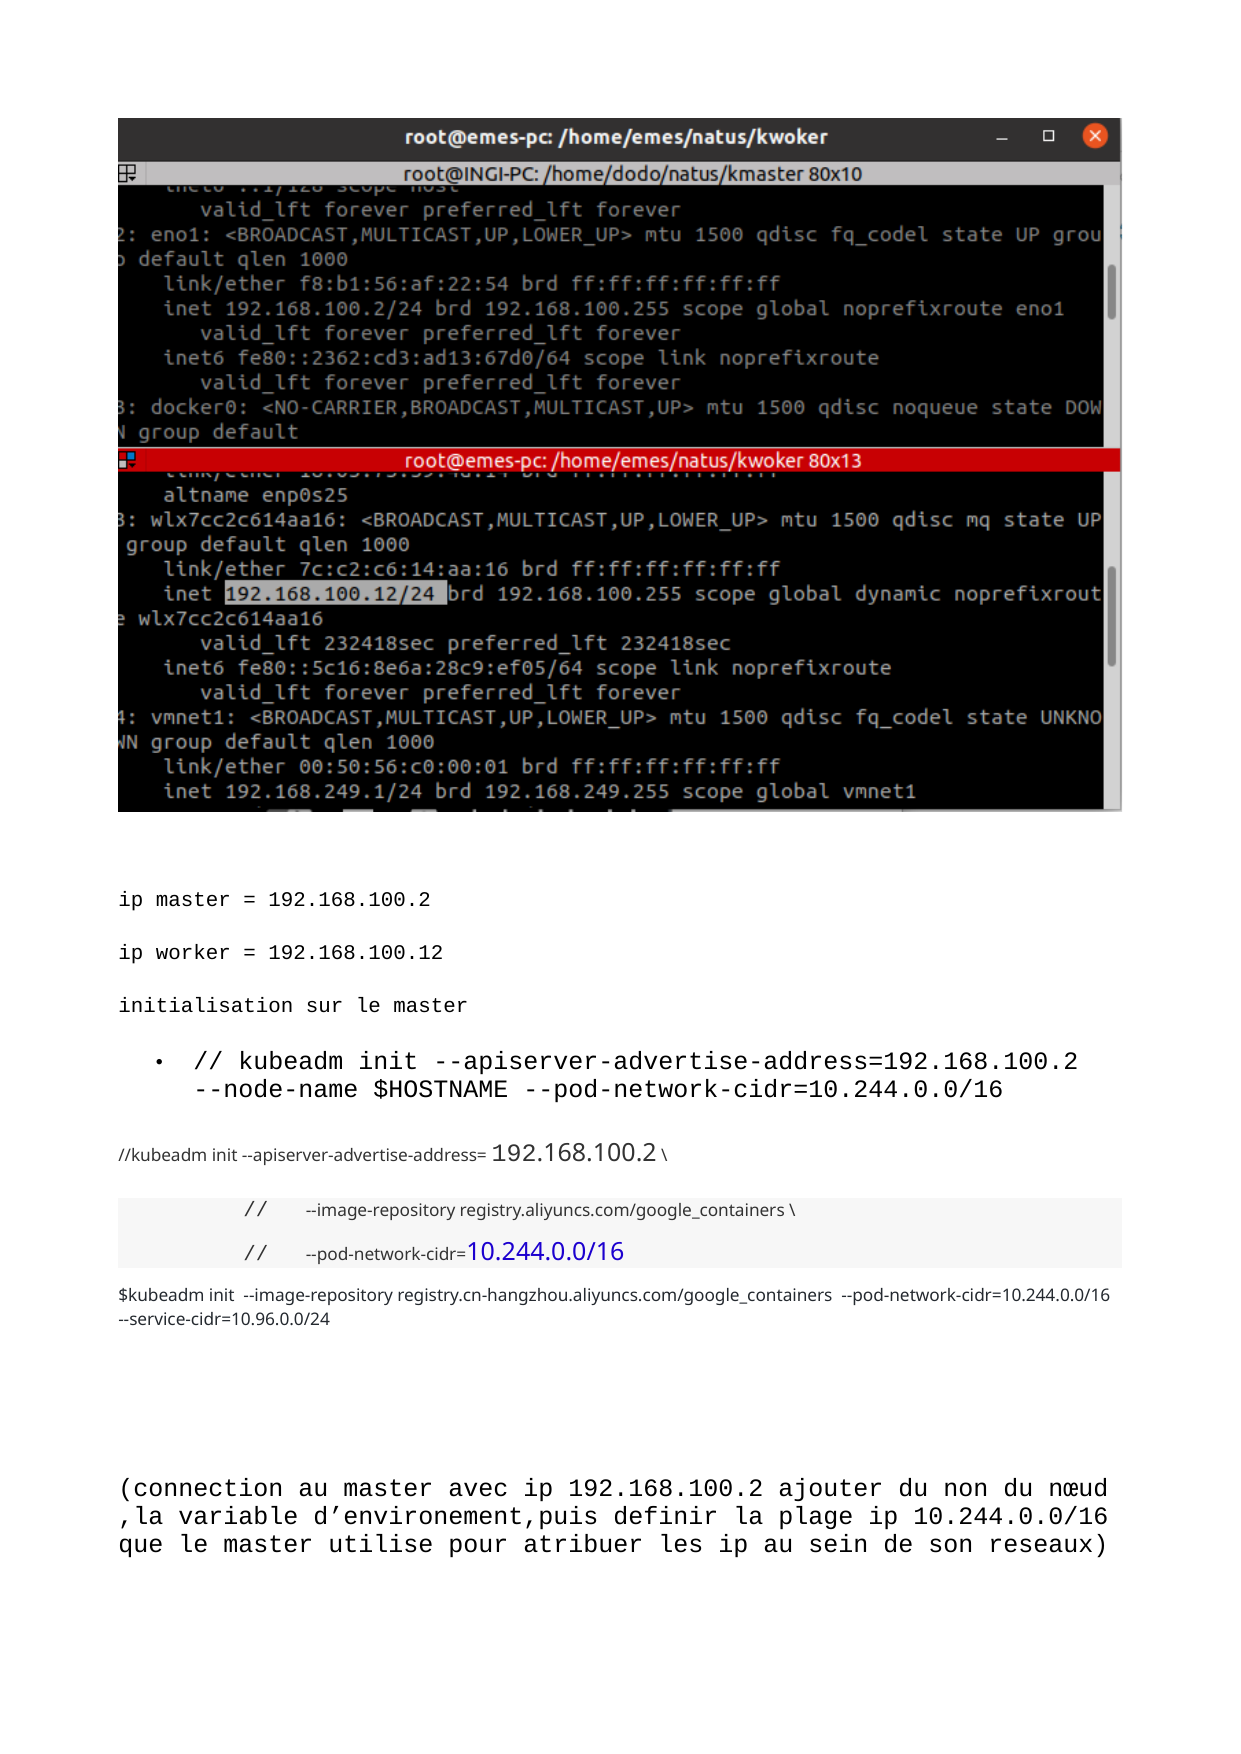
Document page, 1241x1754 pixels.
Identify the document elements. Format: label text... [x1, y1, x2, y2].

picture [118, 118, 1123, 812]
text ip worker = 192.168.100.12 [118, 942, 1122, 966]
text //kubeadm init --apiserver-advertise-address= 192.168.100.2 \ [118, 1134, 1122, 1169]
text // --pod-network-cidr=10.244.0.0/16 [118, 1234, 1122, 1268]
text // --image-repository registry.aliyuncs.com/google_containers \ [118, 1198, 1122, 1223]
list // kubeadm init --apiserver-advertise-address=192.168.100.2 --node-name $HOSTNAME --pod-network-cidr=10.244.0.0/16 [156, 1048, 1122, 1105]
text initialisation sur le master [118, 995, 1122, 1019]
text $kubeadm init --image-repository registry.cn-hangzhou.aliyuncs.com/google_containers --pod-network-cidr=10.244.0.0/16 --service-cidr=10.96.0.0/24 [118, 1283, 1122, 1330]
text ip master = 192.168.100.2 [118, 889, 1122, 912]
text (connection au master avec ip 192.168.100.2 ajouter du non du nœud ,la variable d’environement,puis definir la plage ip 10.244.0.0/16 que le master utilise pour atribuer les ip au sein de son reseaux) [118, 1475, 1122, 1560]
